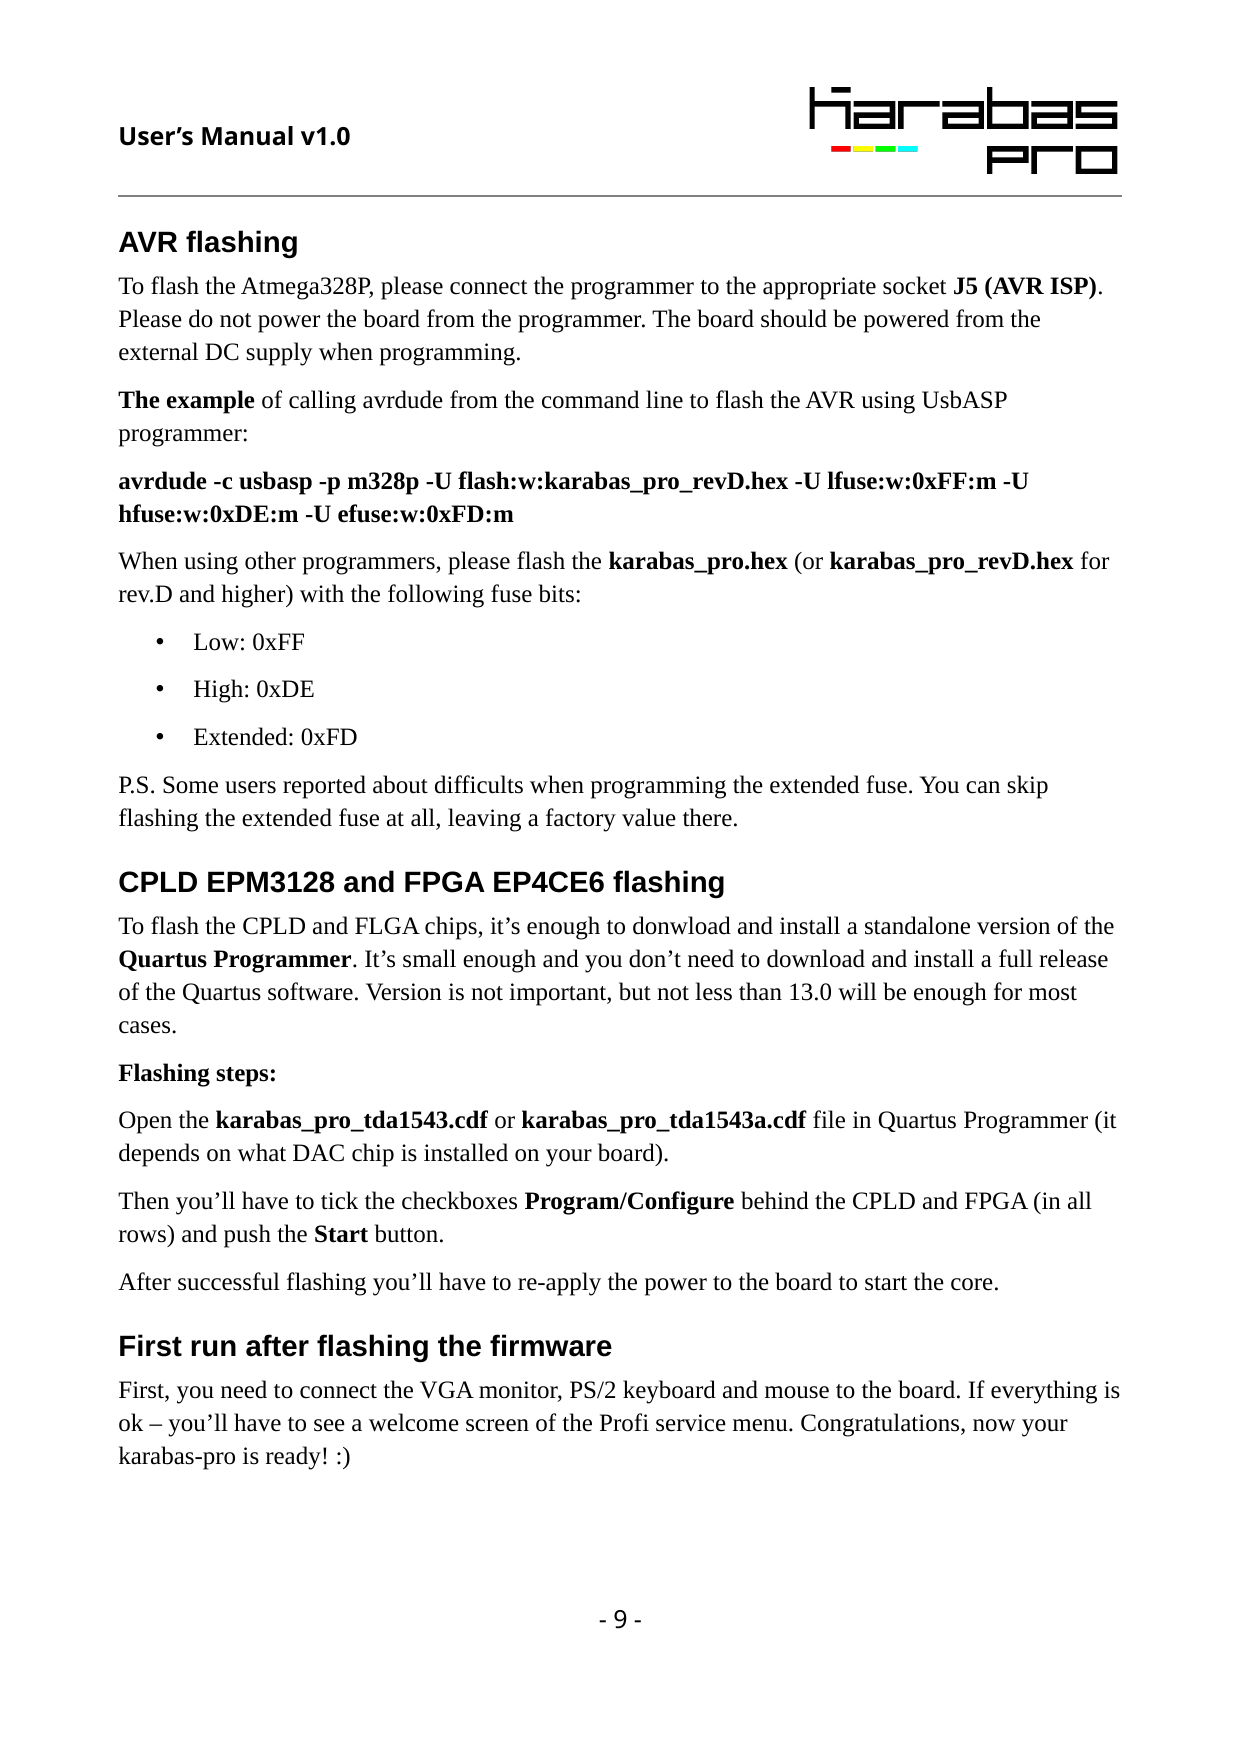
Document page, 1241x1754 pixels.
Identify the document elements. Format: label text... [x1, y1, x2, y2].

list High: 0xDE [156, 674, 1122, 703]
text Flashing steps: [118, 1058, 1122, 1087]
text To flash the CPLD and FLGA chips, it’s enough to donwload and install a standalone version of the Quartus Programmer. It’s small enough and you don’t need to download and install a full release of the Quartus software. Version is not important, but not less than 13.0 will be enough for most cases. [118, 911, 1122, 1039]
text When using other programmers, please flash the karabas_pro.hex (or karabas_pro_revD.hex for rev.D and higher) with the following fuse bits: [118, 546, 1122, 608]
text Open the karabas_pro_tda1543.cdf or karabas_pro_tda1543a.cdf file in Quartus Programmer (it depends on what DAC chip is installed on your board). [118, 1106, 1122, 1167]
subtitle CPLD EPM3128 and FPGA EP4CE6 flashing [118, 865, 1122, 899]
subtitle AVR flashing [118, 225, 1122, 259]
text Then you’ll have to tick the checkboxes Program/Configure behind the CPLD and FPGA (in all rows) and push the Start button. [118, 1186, 1122, 1248]
text The example of calling avrdude from the command line to flash the AVR using UsbASP programmer: [118, 385, 1122, 447]
picture [809, 84, 1120, 174]
list Extended: 0xFD [156, 722, 1122, 751]
text After successful flashing you’ll have to re-apply the power to the board to start the core. [118, 1267, 1122, 1296]
text P.S. Some users reported about difficults when programming the extended fuse. You can skip flashing the extended fuse at all, leaving a factory value there. [118, 770, 1122, 832]
subtitle First run after flashing the firmware [118, 1329, 1122, 1363]
list Low: 0xFF [156, 627, 1122, 656]
text To flash the Atmega328P, please connect the programmer to the appropriate socket J5 (AVR ISP). Please do not power the board from the programmer. The board should be powered from the external DC supply when programming. [118, 271, 1122, 366]
text First, you need to connect the VGA monitor, PS/2 keyboard and mouse to the board. If everything is ok – you’ll have to see a welcome screen of the Profi service menu. Congratulations, now your karabas-pro is ready! :) [118, 1375, 1122, 1470]
text avrdude -c usbasp -p m328p -U flash:w:karabas_pro_revD.hex -U lfuse:w:0xFF:m -U hfuse:w:0xDE:m -U efuse:w:0xFD:m [118, 466, 1122, 527]
